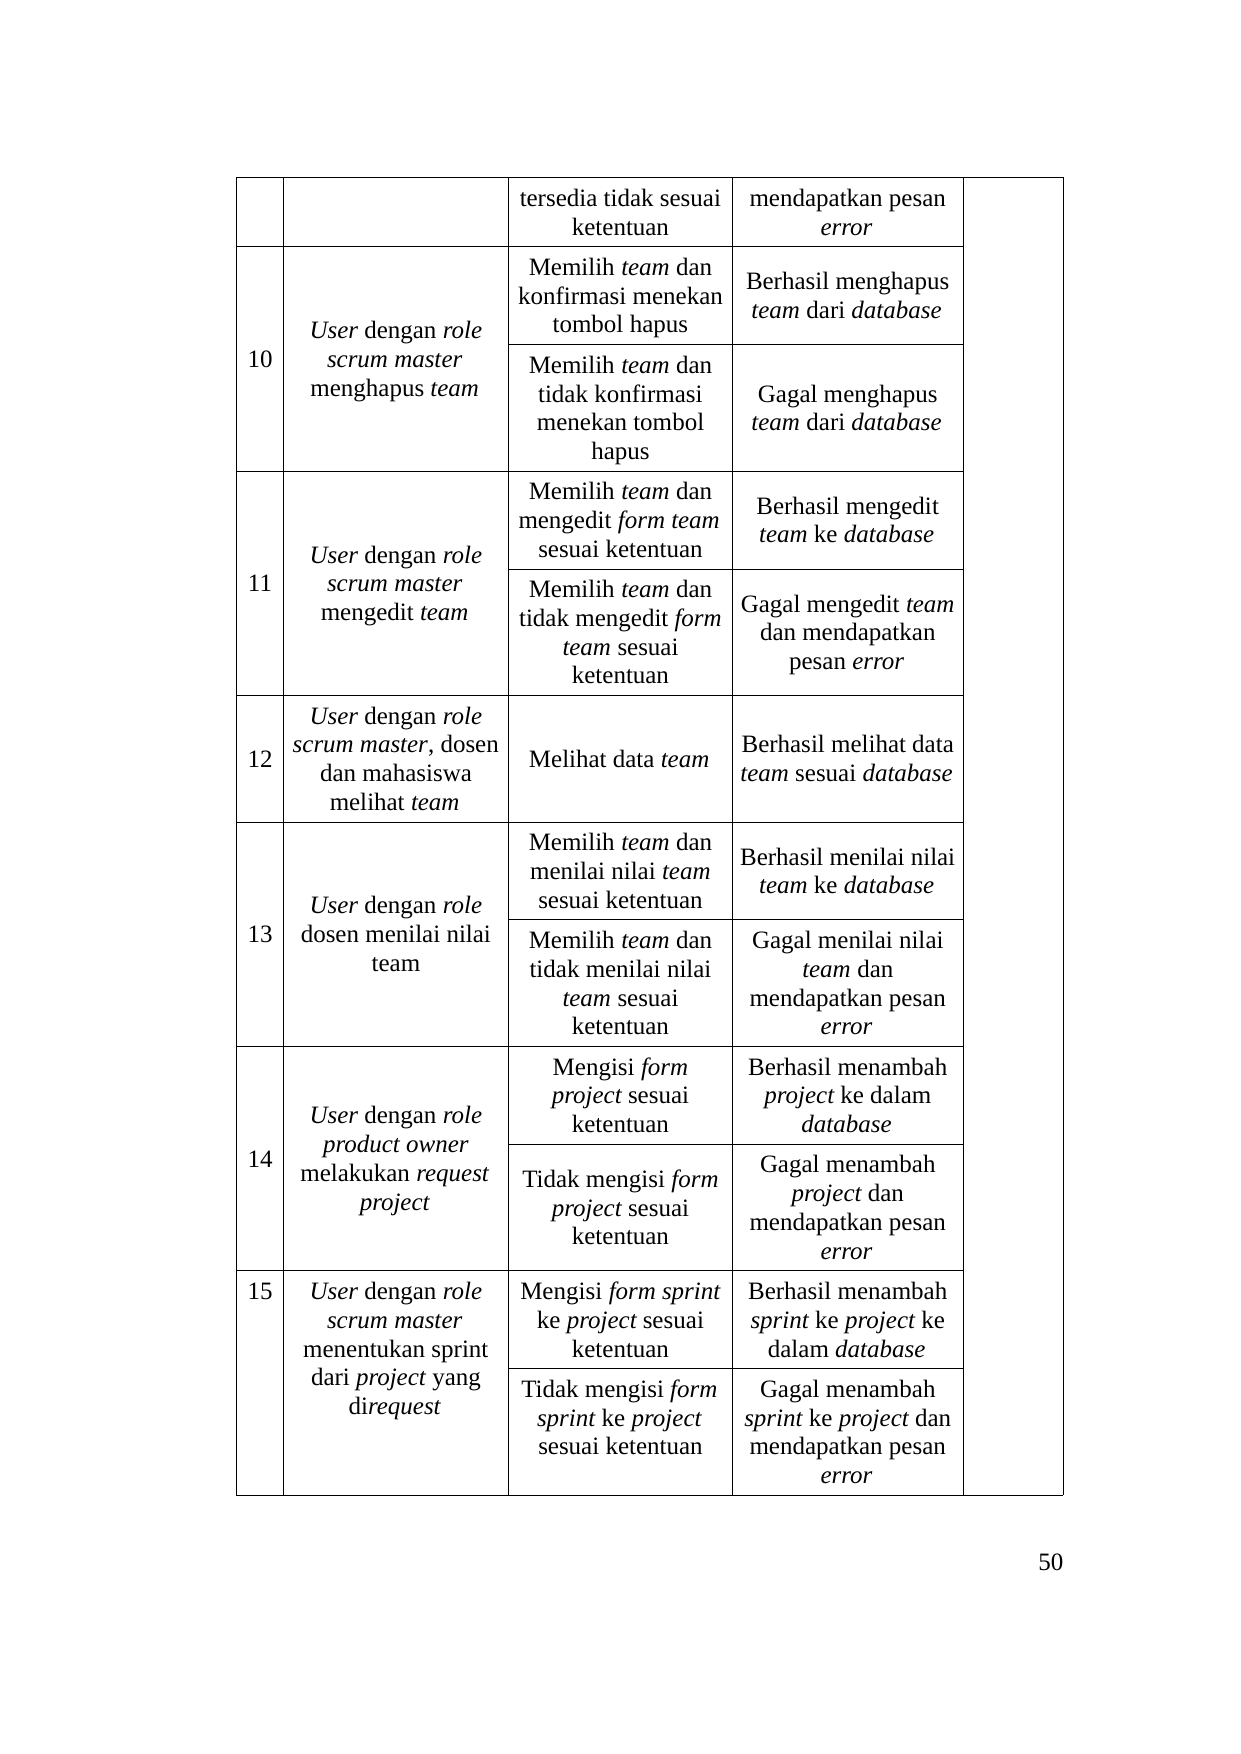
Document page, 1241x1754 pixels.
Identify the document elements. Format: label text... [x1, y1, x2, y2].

table_cell Tidak mengisi form sprint ke project sesuai ketentuan [509, 1369, 732, 1495]
table_cell Memilih team dan konfirmasi menekan tombol hapus [509, 247, 732, 344]
table_cell User dengan role scrum master mengedit team [284, 472, 508, 695]
table_cell Memilih team dan mengedit form team sesuai ketentuan [509, 472, 732, 568]
table_cell 14 [237, 1047, 283, 1270]
table_cell Berhasil menghapus team dari database [733, 247, 963, 344]
table_cell Gagal menghapus team dari database [733, 345, 963, 471]
table_cell 10 [237, 247, 283, 471]
table_cell 15 [237, 1271, 283, 1495]
table_cell mendapatkan pesan error [733, 178, 963, 246]
table_cell Memilih team dan tidak mengedit form team sesuai ketentuan [509, 570, 732, 695]
table_cell User dengan role dosen menilai nilai team [284, 823, 508, 1046]
table_cell 12 [237, 696, 283, 822]
table_cell User dengan role product owner melakukan request project [284, 1047, 508, 1270]
table_cell [964, 178, 1063, 1495]
table_cell Gagal menilai nilai team dan mendapatkan pesan error [733, 920, 963, 1046]
table_cell 13 [237, 823, 283, 1046]
table_cell User dengan role scrum master menentukan sprint dari project yang direquest [284, 1271, 508, 1495]
table_cell Berhasil melihat data team sesuai database [733, 696, 963, 822]
table_cell Mengisi form sprint ke project sesuai ketentuan [509, 1271, 732, 1368]
table_cell Memilih team dan tidak menilai nilai team sesuai ketentuan [509, 920, 732, 1046]
table_cell [237, 178, 283, 246]
table_cell Melihat data team [509, 696, 732, 822]
table_cell User dengan role scrum master, dosen dan mahasiswa melihat team [284, 696, 508, 822]
table_cell Tidak mengisi form project sesuai ketentuan [509, 1145, 732, 1270]
table_cell User dengan role scrum master menghapus team [284, 247, 508, 471]
table_cell Berhasil mengedit team ke database [733, 472, 963, 568]
table_cell Gagal menambah sprint ke project dan mendapatkan pesan error [733, 1369, 963, 1495]
table_cell Berhasil menilai nilai team ke database [733, 823, 963, 919]
table_cell Gagal menambah project dan mendapatkan pesan error [733, 1145, 963, 1270]
table_cell Berhasil menambah sprint ke project ke dalam database [733, 1271, 963, 1368]
table_cell tersedia tidak sesuai ketentuan [509, 178, 732, 246]
table_cell Gagal mengedit team dan mendapatkan pesan error [733, 570, 963, 695]
table_cell Mengisi form project sesuai ketentuan [509, 1047, 732, 1144]
table_cell 11 [237, 472, 283, 695]
table_cell [284, 178, 508, 246]
table_cell Memilih team dan tidak konfirmasi menekan tombol hapus [509, 345, 732, 471]
table_cell Berhasil menambah project ke dalam database [733, 1047, 963, 1144]
table_cell Memilih team dan menilai nilai team sesuai ketentuan [509, 823, 732, 919]
